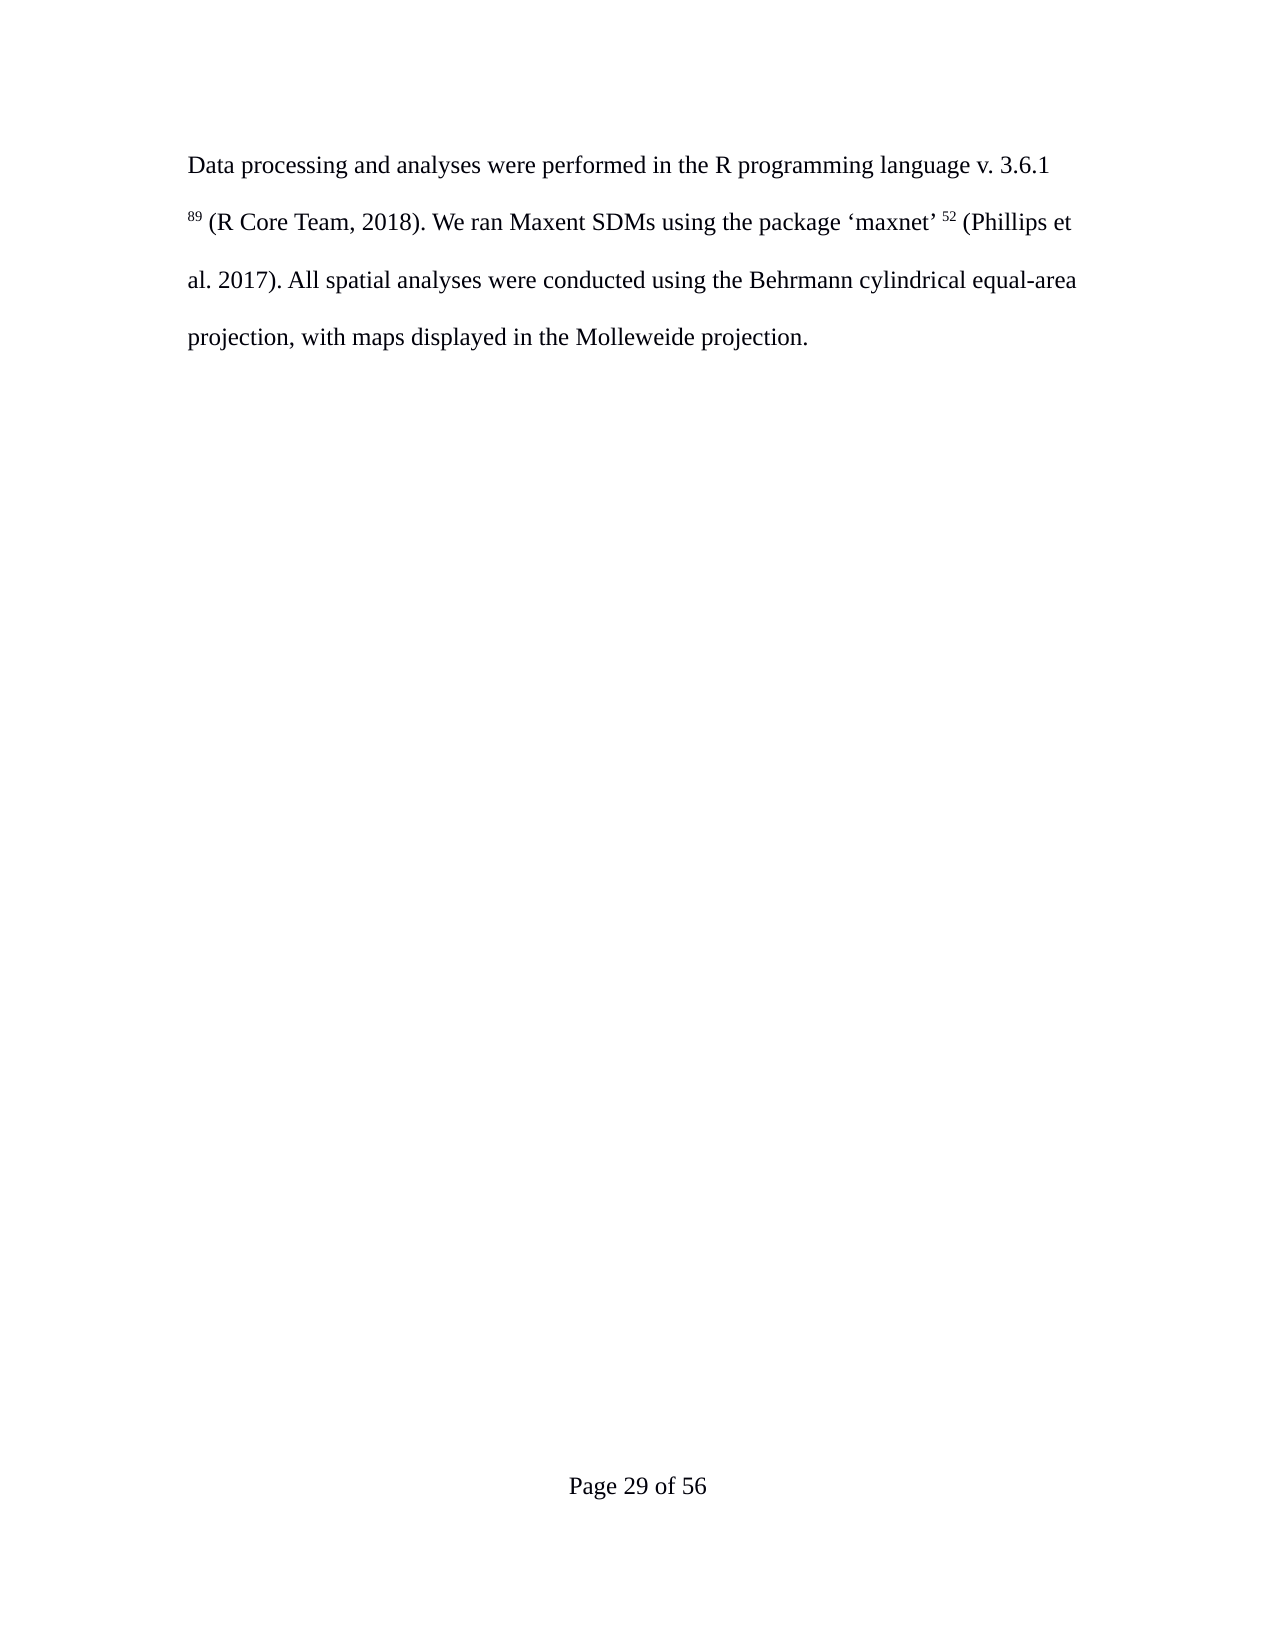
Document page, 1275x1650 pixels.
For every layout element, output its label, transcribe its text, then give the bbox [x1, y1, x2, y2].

text Data processing and analyses were performed in the R programming language v. 3.6.1 89⁠ (R Core Team, 2018). We ran Maxent SDMs using the package ‘maxnet’ 52⁠ (Phillips et al. 2017). All spatial analyses were conducted using the Behrmann cylindrical equal-area projection, with maps displayed in the Molleweide projection. [187, 150, 1087, 351]
